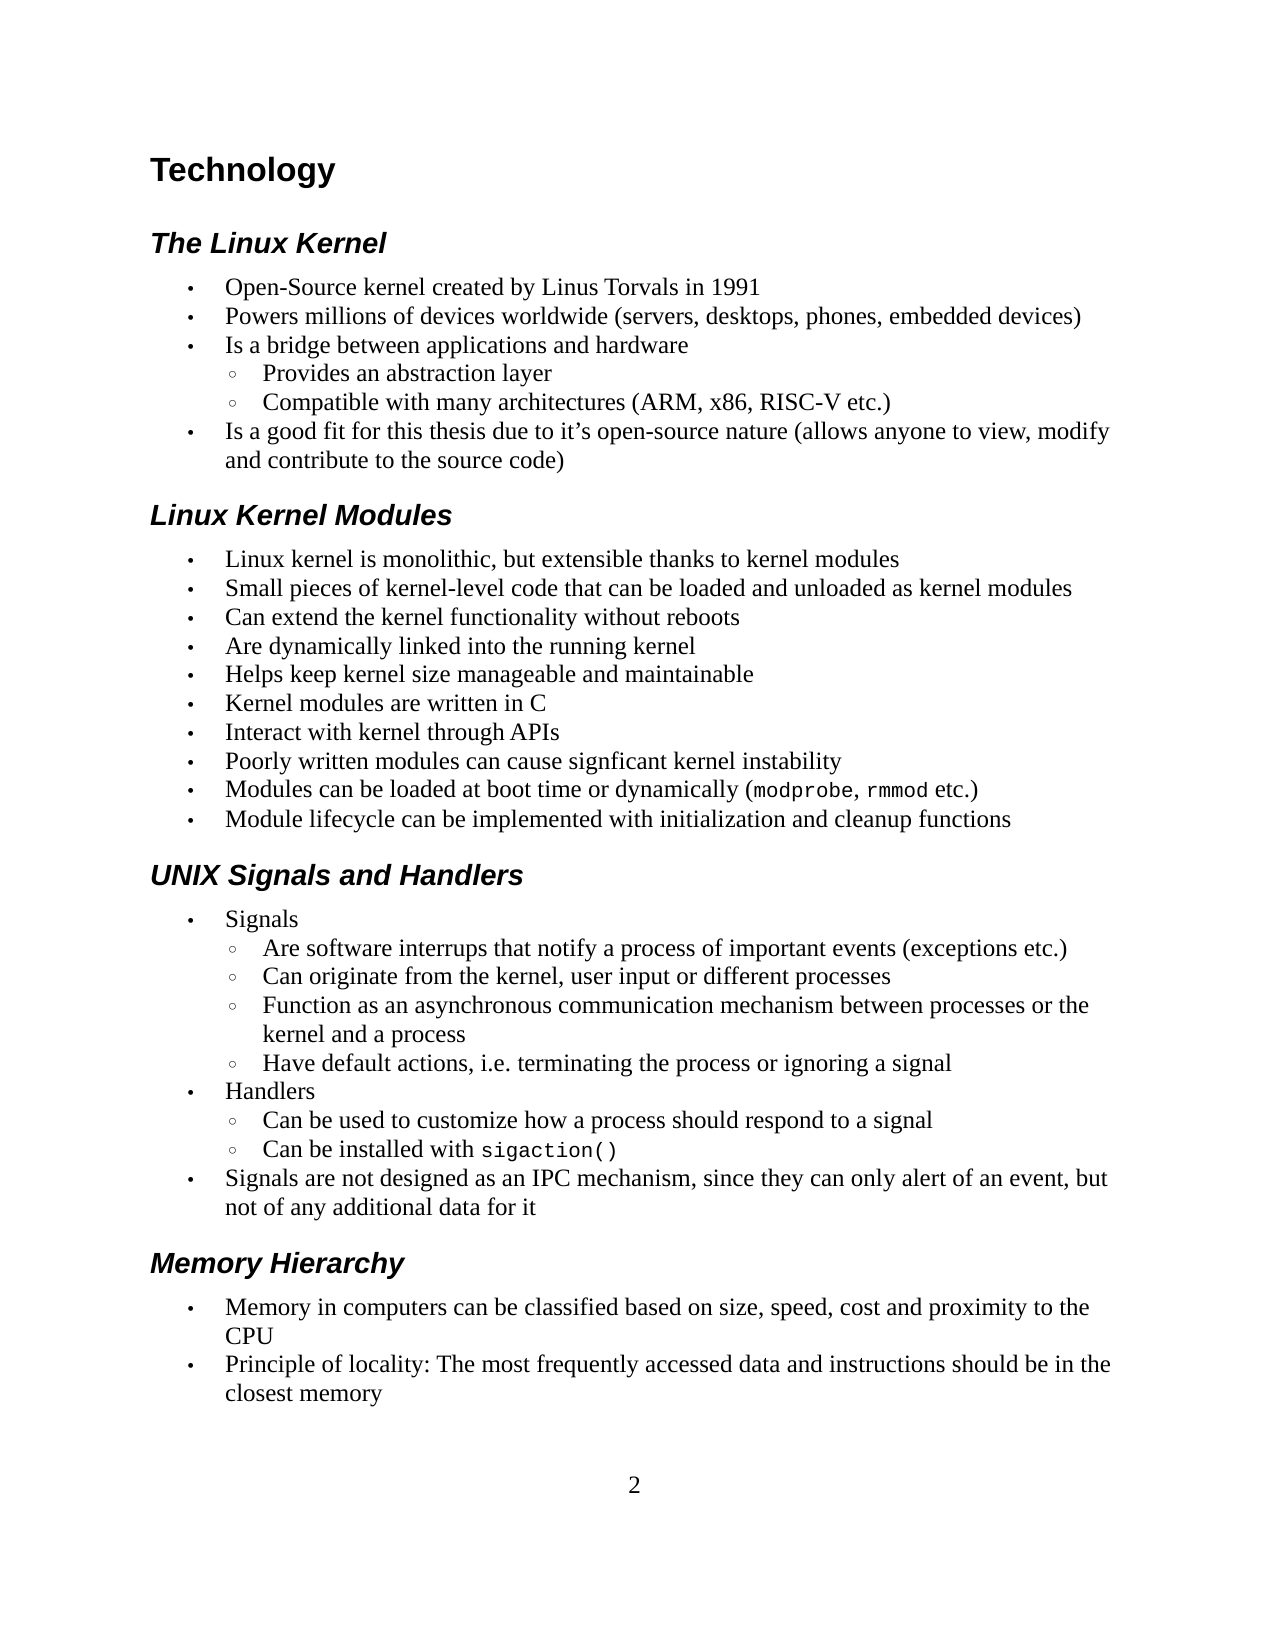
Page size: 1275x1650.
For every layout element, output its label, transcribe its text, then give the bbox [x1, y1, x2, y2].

list Principle of locality: The most frequently accessed data and instructions should be in the closest memory [187, 1349, 1125, 1407]
list Are dynamically linked into the running kernel [187, 631, 1125, 659]
list Powers millions of devices worldwide (servers, desktops, phones, embedded devices) [187, 301, 1125, 330]
list Interact with kernel through APIs [187, 717, 1125, 746]
list Provides an abstraction layer [225, 358, 1125, 387]
list Helps keep kernel size manageable and maintainable [187, 659, 1125, 688]
list Linux kernel is monolithic, but extensible thanks to kernel modules [187, 544, 1125, 573]
list Is a bridge between applications and hardware [187, 330, 1125, 358]
subtitle UNIX Signals and Handlers [150, 858, 1125, 891]
list Are software interrups that notify a process of important events (exceptions etc.) [225, 933, 1125, 961]
list Open-Source kernel created by Linus Torvals in 1991 [187, 272, 1125, 301]
subtitle The Linux Kernel [150, 226, 1125, 260]
list Function as an asynchronous communication mechanism between processes or the kernel and a process [225, 990, 1125, 1048]
list Can originate from the kernel, user input or different processes [225, 961, 1125, 990]
list Compatible with many architectures (ARM, x86, RISC-V etc.) [225, 387, 1125, 416]
list Modules can be loaded at boot time or dynamically (modprobe, rmmod etc.) [187, 774, 1125, 804]
list Can be installed with sigaction() [225, 1134, 1125, 1163]
list Handlers [187, 1076, 1125, 1105]
subtitle Technology [150, 150, 1125, 189]
list Can be used to customize how a process should respond to a signal [225, 1105, 1125, 1134]
subtitle Linux Kernel Modules [150, 498, 1125, 532]
list Poorly written modules can cause signficant kernel instability [187, 746, 1125, 774]
subtitle Memory Hierarchy [150, 1246, 1125, 1279]
list Can extend the kernel functionality without reboots [187, 602, 1125, 631]
list Is a good fit for this thesis due to it’s open-source nature (allows anyone to view, modify and contribute to the source code) [187, 416, 1125, 473]
list Small pieces of kernel-level code that can be loaded and unloaded as kernel modules [187, 573, 1125, 602]
list Signals [187, 904, 1125, 933]
list Have default actions, i.e. terminating the process or ignoring a signal [225, 1048, 1125, 1076]
list Module lifecycle can be implemented with initialization and cleanup functions [187, 804, 1125, 833]
list Signals are not designed as an IPC mechanism, since they can only alert of an event, but not of any additional data for it [187, 1163, 1125, 1221]
list Kernel modules are written in C [187, 688, 1125, 717]
list Memory in computers can be classified based on size, speed, cost and proximity to the CPU [187, 1292, 1125, 1349]
